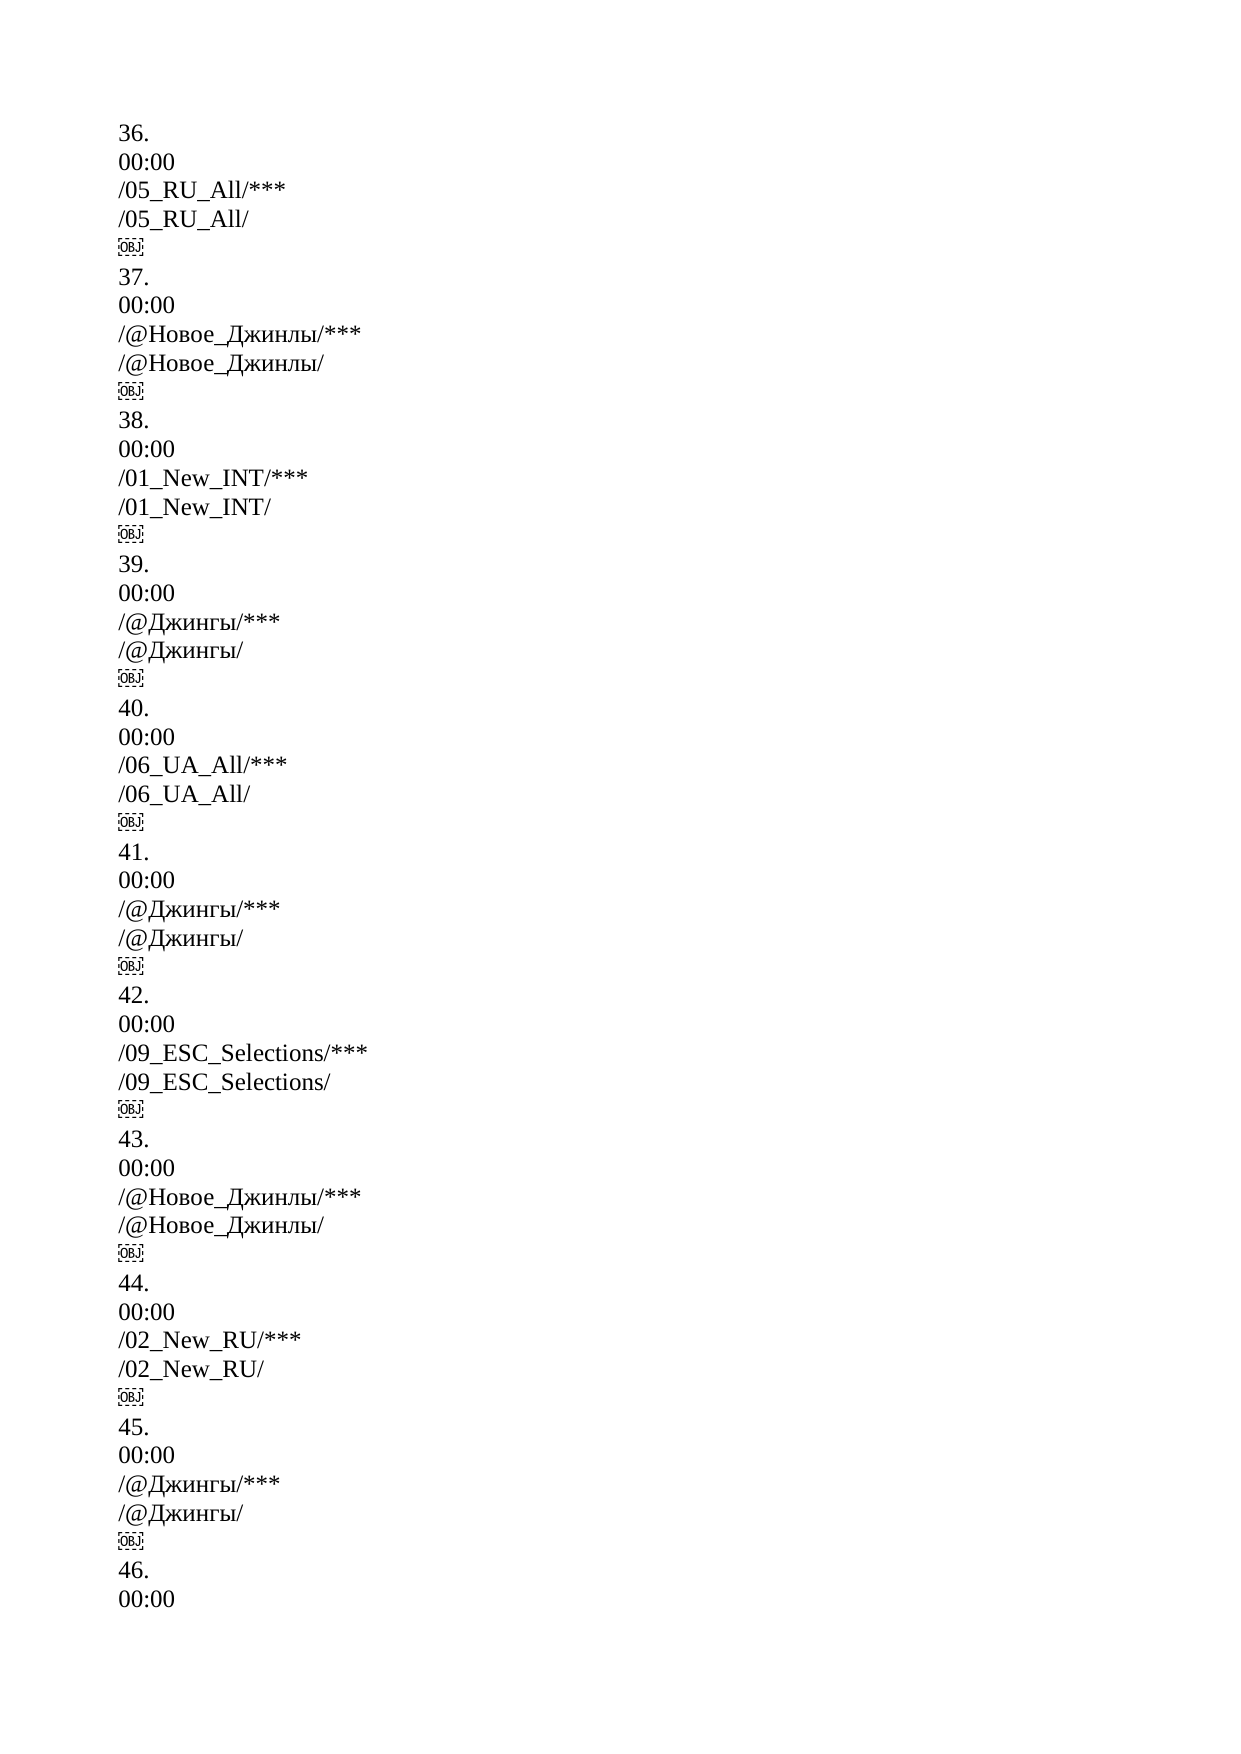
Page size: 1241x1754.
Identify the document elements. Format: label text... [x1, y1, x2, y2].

text 42. [118, 981, 1122, 1009]
text /05_RU_All/ [118, 204, 1122, 233]
text /09_ESC_Selections/ [118, 1067, 1122, 1096]
text /09_ESC_Selections/*** [118, 1038, 1122, 1067]
text /06_UA_All/ [118, 779, 1122, 808]
text ￼ [118, 1527, 1122, 1556]
text 00:00 [118, 1153, 1122, 1182]
text 43. [118, 1124, 1122, 1153]
text 00:00 [118, 1009, 1122, 1038]
text 44. [118, 1268, 1122, 1297]
text /@Новое_Джинлы/*** [118, 319, 1122, 348]
text ￼ [118, 808, 1122, 837]
text /@Новое_Джинлы/ [118, 348, 1122, 377]
text /@Джингы/ [118, 923, 1122, 952]
text 00:00 [118, 866, 1122, 894]
text /02_New_RU/*** [118, 1326, 1122, 1354]
text /@Новое_Джинлы/ [118, 1211, 1122, 1239]
text 40. [118, 693, 1122, 722]
text 38. [118, 406, 1122, 434]
text 00:00 [118, 434, 1122, 463]
text 45. [118, 1412, 1122, 1441]
text 00:00 [118, 147, 1122, 176]
text 39. [118, 549, 1122, 578]
text 36. [118, 118, 1122, 147]
text ￼ [118, 233, 1122, 262]
text ￼ [118, 1383, 1122, 1412]
text /@Джингы/ [118, 636, 1122, 664]
text ￼ [118, 377, 1122, 406]
text /@Новое_Джинлы/*** [118, 1182, 1122, 1211]
text 00:00 [118, 578, 1122, 607]
text /06_UA_All/*** [118, 751, 1122, 779]
text /05_RU_All/*** [118, 176, 1122, 204]
text 00:00 [118, 1584, 1122, 1613]
text 00:00 [118, 291, 1122, 319]
text 00:00 [118, 1297, 1122, 1326]
text /02_New_RU/ [118, 1354, 1122, 1383]
text /@Джингы/*** [118, 1469, 1122, 1498]
text 00:00 [118, 722, 1122, 751]
text /@Джингы/*** [118, 607, 1122, 636]
text /01_New_INT/*** [118, 463, 1122, 492]
text 00:00 [118, 1441, 1122, 1469]
text ￼ [118, 664, 1122, 693]
text ￼ [118, 952, 1122, 981]
text /@Джингы/ [118, 1498, 1122, 1527]
text /01_New_INT/ [118, 492, 1122, 521]
text ￼ [118, 1096, 1122, 1124]
text 37. [118, 262, 1122, 291]
text ￼ [118, 1239, 1122, 1268]
text ￼ [118, 521, 1122, 549]
text /@Джингы/*** [118, 894, 1122, 923]
text 41. [118, 837, 1122, 866]
text 46. [118, 1556, 1122, 1584]
